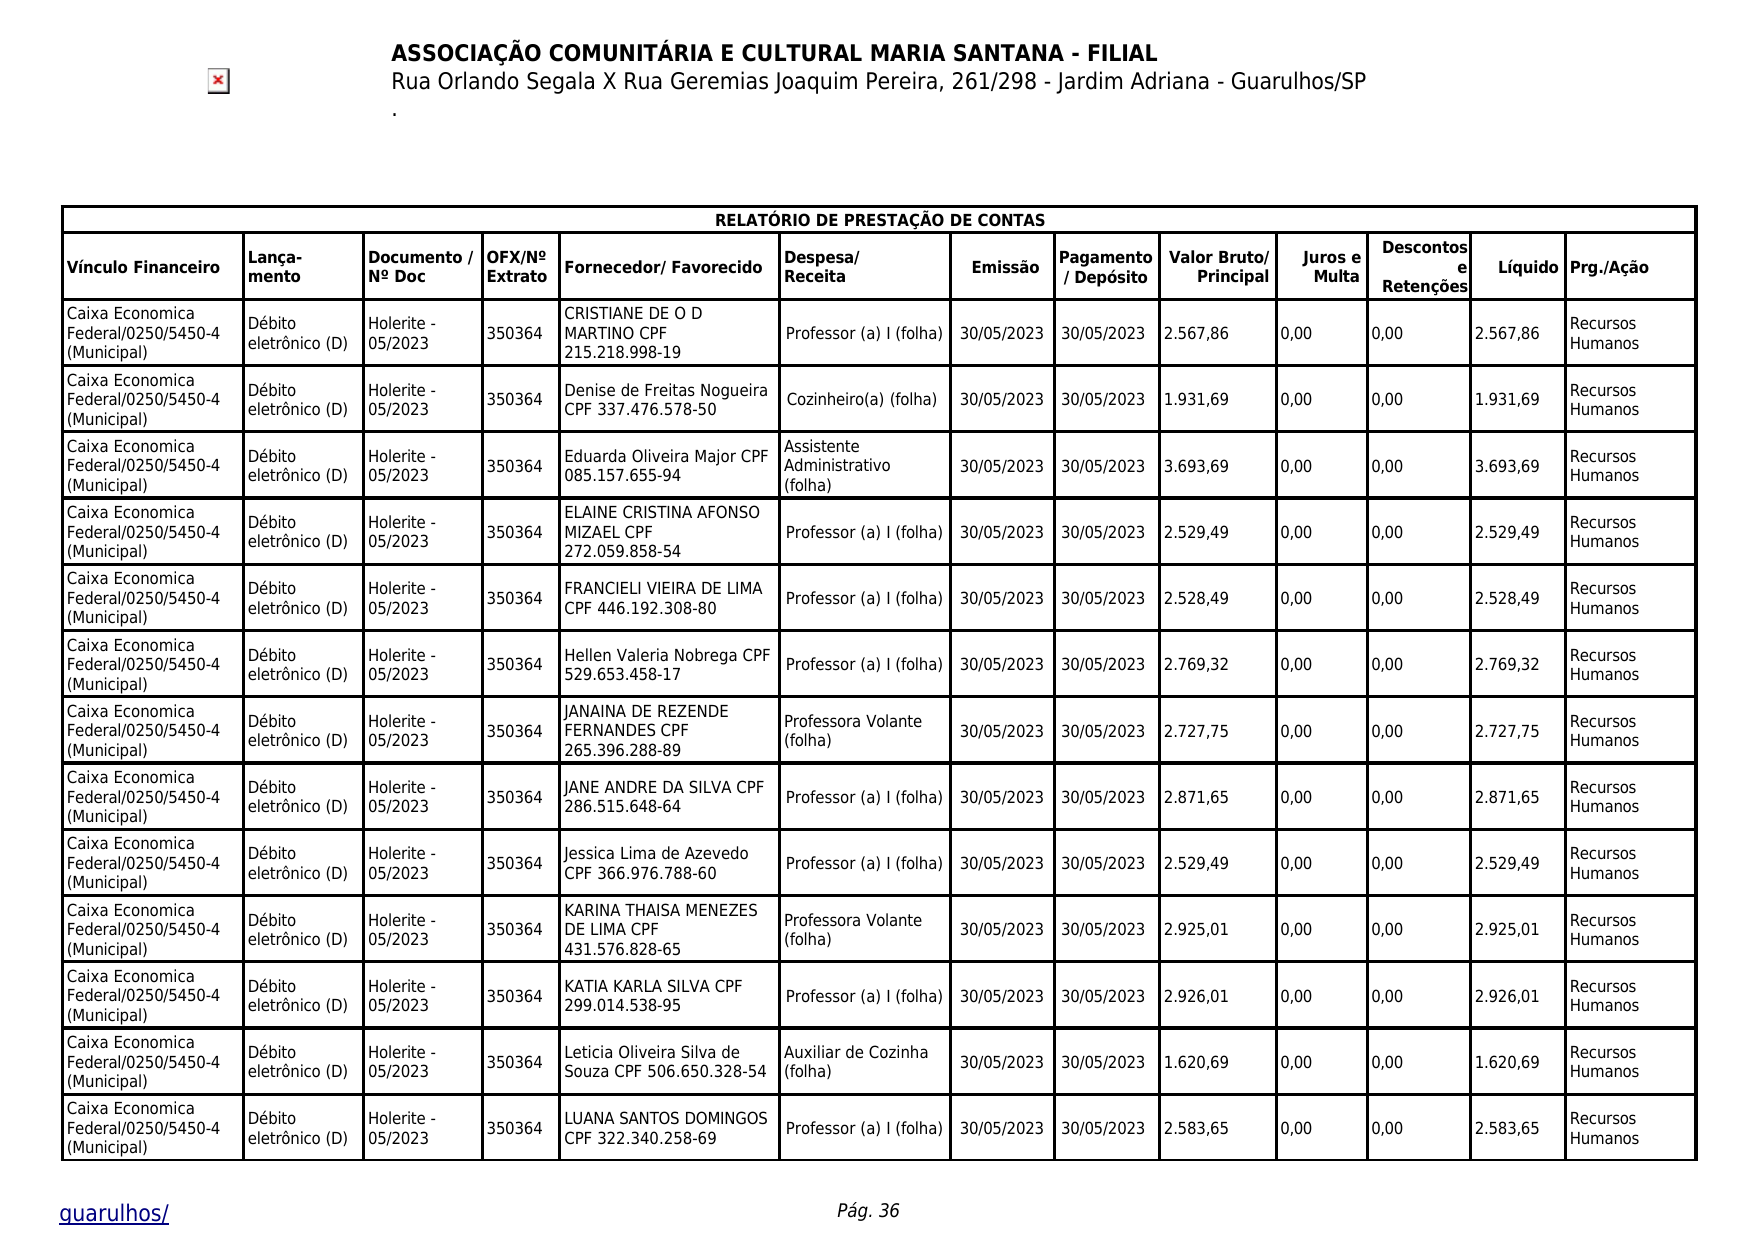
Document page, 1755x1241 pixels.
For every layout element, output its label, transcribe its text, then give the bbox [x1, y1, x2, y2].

table_cell 30/05/2023 [1056, 897, 1158, 960]
table_cell FRANCIELI VIEIRA DE LIMA CPF 446.192.308-80 [561, 566, 778, 629]
table_cell Auxiliar de Cozinha (folha) [781, 1030, 949, 1093]
table_cell 350364 [484, 566, 558, 629]
table_cell 0,00 [1369, 301, 1469, 364]
table_cell Holerite - 05/2023 [365, 1030, 481, 1093]
table_cell Débito eletrônico (D) [245, 433, 362, 496]
table_cell 350364 [484, 831, 558, 894]
table_cell 0,00 [1278, 765, 1366, 828]
table_cell 30/05/2023 [952, 831, 1053, 894]
table_cell Professor (a) I (folha) [781, 566, 949, 629]
table_cell KARINA THAISA MENEZES DE LIMA CPF 431.576.828-65 [561, 897, 778, 960]
table_cell 2.926,01 [1161, 963, 1275, 1026]
table_cell 350364 [484, 367, 558, 430]
table_cell 2.769,32 [1472, 632, 1564, 695]
table_cell 2.871,65 [1472, 765, 1564, 828]
table_cell Débito eletrônico (D) [245, 698, 362, 761]
table_cell 0,00 [1369, 963, 1469, 1026]
table_cell Caixa Economica Federal/0250/5450-4 (Municipal) [64, 566, 242, 629]
table_cell 0,00 [1278, 1096, 1366, 1159]
table_cell 30/05/2023 [1056, 765, 1158, 828]
table_cell Holerite - 05/2023 [365, 433, 481, 496]
table_cell 30/05/2023 [952, 698, 1053, 761]
table_cell Lança- mento [245, 234, 362, 298]
table_cell 0,00 [1369, 698, 1469, 761]
table_cell 0,00 [1278, 632, 1366, 695]
table_cell Holerite - 05/2023 [365, 698, 481, 761]
table_cell Débito eletrônico (D) [245, 500, 362, 563]
table_cell 30/05/2023 [952, 500, 1053, 563]
table_cell 30/05/2023 [1056, 698, 1158, 761]
table_cell Holerite - 05/2023 [365, 897, 481, 960]
table_cell CRISTIANE DE O D MARTINO CPF 215.218.998-19 [561, 301, 778, 364]
table_cell Recursos Humanos [1567, 1030, 1694, 1093]
table_cell Pagamento / Depósito [1056, 234, 1158, 298]
table_cell 0,00 [1369, 500, 1469, 563]
table_cell 30/05/2023 [1056, 1096, 1158, 1159]
table_cell Recursos Humanos [1567, 367, 1694, 430]
table_cell 2.567,86 [1472, 301, 1564, 364]
table_cell 0,00 [1369, 1096, 1469, 1159]
table_cell Caixa Economica Federal/0250/5450-4 (Municipal) [64, 897, 242, 960]
table_cell Caixa Economica Federal/0250/5450-4 (Municipal) [64, 301, 242, 364]
table_cell 30/05/2023 [1056, 367, 1158, 430]
table_cell Holerite - 05/2023 [365, 831, 481, 894]
table_cell Débito eletrônico (D) [245, 897, 362, 960]
table_cell 30/05/2023 [1056, 963, 1158, 1026]
table_cell 30/05/2023 [1056, 1030, 1158, 1093]
table_cell Débito eletrônico (D) [245, 963, 362, 1026]
table_cell 0,00 [1278, 698, 1366, 761]
table_cell Débito eletrônico (D) [245, 566, 362, 629]
table_cell 0,00 [1369, 1030, 1469, 1093]
table_cell Vínculo Financeiro [64, 234, 242, 298]
table_cell 30/05/2023 [952, 566, 1053, 629]
table_cell Débito eletrônico (D) [245, 1096, 362, 1159]
table_cell 2.528,49 [1472, 566, 1564, 629]
table_cell Caixa Economica Federal/0250/5450-4 (Municipal) [64, 831, 242, 894]
table_cell Caixa Economica Federal/0250/5450-4 (Municipal) [64, 1030, 242, 1093]
table_cell Holerite - 05/2023 [365, 500, 481, 563]
table_cell Cozinheiro(a) (folha) [781, 367, 949, 430]
table_cell 2.727,75 [1472, 698, 1564, 761]
table_cell 30/05/2023 [952, 765, 1053, 828]
table_cell Leticia Oliveira Silva de Souza CPF 506.650.328-54 [561, 1030, 778, 1093]
table_cell 0,00 [1369, 566, 1469, 629]
table_cell Recursos Humanos [1567, 897, 1694, 960]
table_cell 350364 [484, 1096, 558, 1159]
table_cell Professor (a) I (folha) [781, 500, 949, 563]
table_cell Professora Volante (folha) [781, 698, 949, 761]
table_cell Débito eletrônico (D) [245, 632, 362, 695]
table_cell 2.925,01 [1161, 897, 1275, 960]
table_cell 0,00 [1278, 831, 1366, 894]
table_cell Recursos Humanos [1567, 566, 1694, 629]
table_cell 2.529,49 [1161, 831, 1275, 894]
table_cell Líquido [1472, 234, 1564, 298]
table_cell Descontos e Retenções [1369, 234, 1469, 298]
table_cell Recursos Humanos [1567, 831, 1694, 894]
table_cell 3.693,69 [1161, 433, 1275, 496]
table_cell 350364 [484, 632, 558, 695]
table_cell 2.529,49 [1472, 500, 1564, 563]
table_cell JANAINA DE REZENDE FERNANDES CPF 265.396.288-89 [561, 698, 778, 761]
table_cell Caixa Economica Federal/0250/5450-4 (Municipal) [64, 500, 242, 563]
table_cell Professor (a) I (folha) [781, 301, 949, 364]
table_cell Holerite - 05/2023 [365, 632, 481, 695]
table_cell 350364 [484, 1030, 558, 1093]
table_cell Recursos Humanos [1567, 765, 1694, 828]
table_cell 30/05/2023 [1056, 632, 1158, 695]
table_cell 0,00 [1369, 765, 1469, 828]
table_cell Débito eletrônico (D) [245, 1030, 362, 1093]
table_cell 350364 [484, 500, 558, 563]
table_cell Recursos Humanos [1567, 698, 1694, 761]
table_cell 30/05/2023 [952, 433, 1053, 496]
table_cell 350364 [484, 963, 558, 1026]
table_cell 30/05/2023 [1056, 831, 1158, 894]
table_cell Recursos Humanos [1567, 632, 1694, 695]
table_cell Débito eletrônico (D) [245, 831, 362, 894]
table_cell Caixa Economica Federal/0250/5450-4 (Municipal) [64, 1096, 242, 1159]
table_cell Hellen Valeria Nobrega CPF 529.653.458-17 [561, 632, 778, 695]
table_cell Recursos Humanos [1567, 500, 1694, 563]
table_cell 2.925,01 [1472, 897, 1564, 960]
table_cell JANE ANDRE DA SILVA CPF 286.515.648-64 [561, 765, 778, 828]
table_cell 0,00 [1369, 897, 1469, 960]
table_cell 0,00 [1278, 963, 1366, 1026]
table_cell Holerite - 05/2023 [365, 765, 481, 828]
table_cell Recursos Humanos [1567, 301, 1694, 364]
table_cell Holerite - 05/2023 [365, 367, 481, 430]
table_cell 30/05/2023 [952, 1030, 1053, 1093]
table_cell 30/05/2023 [952, 963, 1053, 1026]
table_cell 0,00 [1369, 831, 1469, 894]
table_cell Caixa Economica Federal/0250/5450-4 (Municipal) [64, 632, 242, 695]
table_cell Recursos Humanos [1567, 433, 1694, 496]
table_cell Juros e Multa [1278, 234, 1366, 298]
table_cell 350364 [484, 698, 558, 761]
table_cell 2.529,49 [1472, 831, 1564, 894]
table_cell Caixa Economica Federal/0250/5450-4 (Municipal) [64, 433, 242, 496]
table_cell 30/05/2023 [952, 632, 1053, 695]
table_cell Recursos Humanos [1567, 1096, 1694, 1159]
table_cell Professor (a) I (folha) [781, 632, 949, 695]
table_cell 2.529,49 [1161, 500, 1275, 563]
table_cell Jessica Lima de Azevedo CPF 366.976.788-60 [561, 831, 778, 894]
table_cell Caixa Economica Federal/0250/5450-4 (Municipal) [64, 698, 242, 761]
table_cell 0,00 [1278, 1030, 1366, 1093]
table_cell Holerite - 05/2023 [365, 1096, 481, 1159]
table_cell Professor (a) I (folha) [781, 831, 949, 894]
table_cell 30/05/2023 [1056, 566, 1158, 629]
table_cell Caixa Economica Federal/0250/5450-4 (Municipal) [64, 765, 242, 828]
table_cell Holerite - 05/2023 [365, 566, 481, 629]
table_cell 2.583,65 [1472, 1096, 1564, 1159]
table_cell 2.926,01 [1472, 963, 1564, 1026]
table_cell 350364 [484, 897, 558, 960]
table_cell Holerite - 05/2023 [365, 301, 481, 364]
table_cell 1.931,69 [1472, 367, 1564, 430]
table_cell Débito eletrônico (D) [245, 301, 362, 364]
table_cell 30/05/2023 [952, 367, 1053, 430]
table_cell 1.931,69 [1161, 367, 1275, 430]
table_cell Professora Volante (folha) [781, 897, 949, 960]
table_cell 350364 [484, 301, 558, 364]
table_cell 0,00 [1278, 433, 1366, 496]
table_cell 0,00 [1369, 632, 1469, 695]
table_cell Denise de Freitas Nogueira CPF 337.476.578-50 [561, 367, 778, 430]
table_cell 0,00 [1278, 301, 1366, 364]
table_cell 2.583,65 [1161, 1096, 1275, 1159]
table_cell OFX/Nº Extrato [484, 234, 558, 298]
table_cell Débito eletrônico (D) [245, 367, 362, 430]
table_cell 1.620,69 [1472, 1030, 1564, 1093]
table_cell 0,00 [1278, 897, 1366, 960]
table_cell 2.727,75 [1161, 698, 1275, 761]
table_cell Recursos Humanos [1567, 963, 1694, 1026]
table_cell Débito eletrônico (D) [245, 765, 362, 828]
table_cell 3.693,69 [1472, 433, 1564, 496]
table_cell Documento / Nº Doc [365, 234, 481, 298]
table_cell Emissão [952, 234, 1053, 298]
table_header RELATÓRIO DE PRESTAÇÃO DE CONTAS [64, 208, 1694, 231]
table_cell Professor (a) I (folha) [781, 765, 949, 828]
table_cell 0,00 [1369, 367, 1469, 430]
table_cell ELAINE CRISTINA AFONSO MIZAEL CPF 272.059.858-54 [561, 500, 778, 563]
table_cell LUANA SANTOS DOMINGOS CPF 322.340.258-69 [561, 1096, 778, 1159]
table_cell 30/05/2023 [1056, 301, 1158, 364]
table_cell KATIA KARLA SILVA CPF 299.014.538-95 [561, 963, 778, 1026]
table_cell 2.769,32 [1161, 632, 1275, 695]
table_cell 30/05/2023 [952, 301, 1053, 364]
table_cell Fornecedor/ Favorecido [561, 234, 778, 298]
table_cell 30/05/2023 [952, 1096, 1053, 1159]
table_cell 350364 [484, 433, 558, 496]
table_cell Valor Bruto/ Principal [1161, 234, 1275, 298]
table_cell 2.871,65 [1161, 765, 1275, 828]
table_cell Holerite - 05/2023 [365, 963, 481, 1026]
table_cell Eduarda Oliveira Major CPF 085.157.655-94 [561, 433, 778, 496]
table_cell Professor (a) I (folha) [781, 963, 949, 1026]
table_cell 2.528,49 [1161, 566, 1275, 629]
table_cell 0,00 [1278, 367, 1366, 430]
table_cell Prg./Ação [1567, 234, 1694, 298]
table_cell Professor (a) I (folha) [781, 1096, 949, 1159]
table_cell 30/05/2023 [1056, 500, 1158, 563]
table_cell 30/05/2023 [1056, 433, 1158, 496]
table_cell 2.567,86 [1161, 301, 1275, 364]
table_cell 30/05/2023 [952, 897, 1053, 960]
table_cell 350364 [484, 765, 558, 828]
table_cell 1.620,69 [1161, 1030, 1275, 1093]
table_cell 0,00 [1278, 500, 1366, 563]
table_cell Caixa Economica Federal/0250/5450-4 (Municipal) [64, 963, 242, 1026]
table_cell Assistente Administrativo (folha) [781, 433, 949, 496]
table_cell Caixa Economica Federal/0250/5450-4 (Municipal) [64, 367, 242, 430]
table_cell Despesa/ Receita [781, 234, 949, 298]
table_cell 0,00 [1278, 566, 1366, 629]
table_cell 0,00 [1369, 433, 1469, 496]
